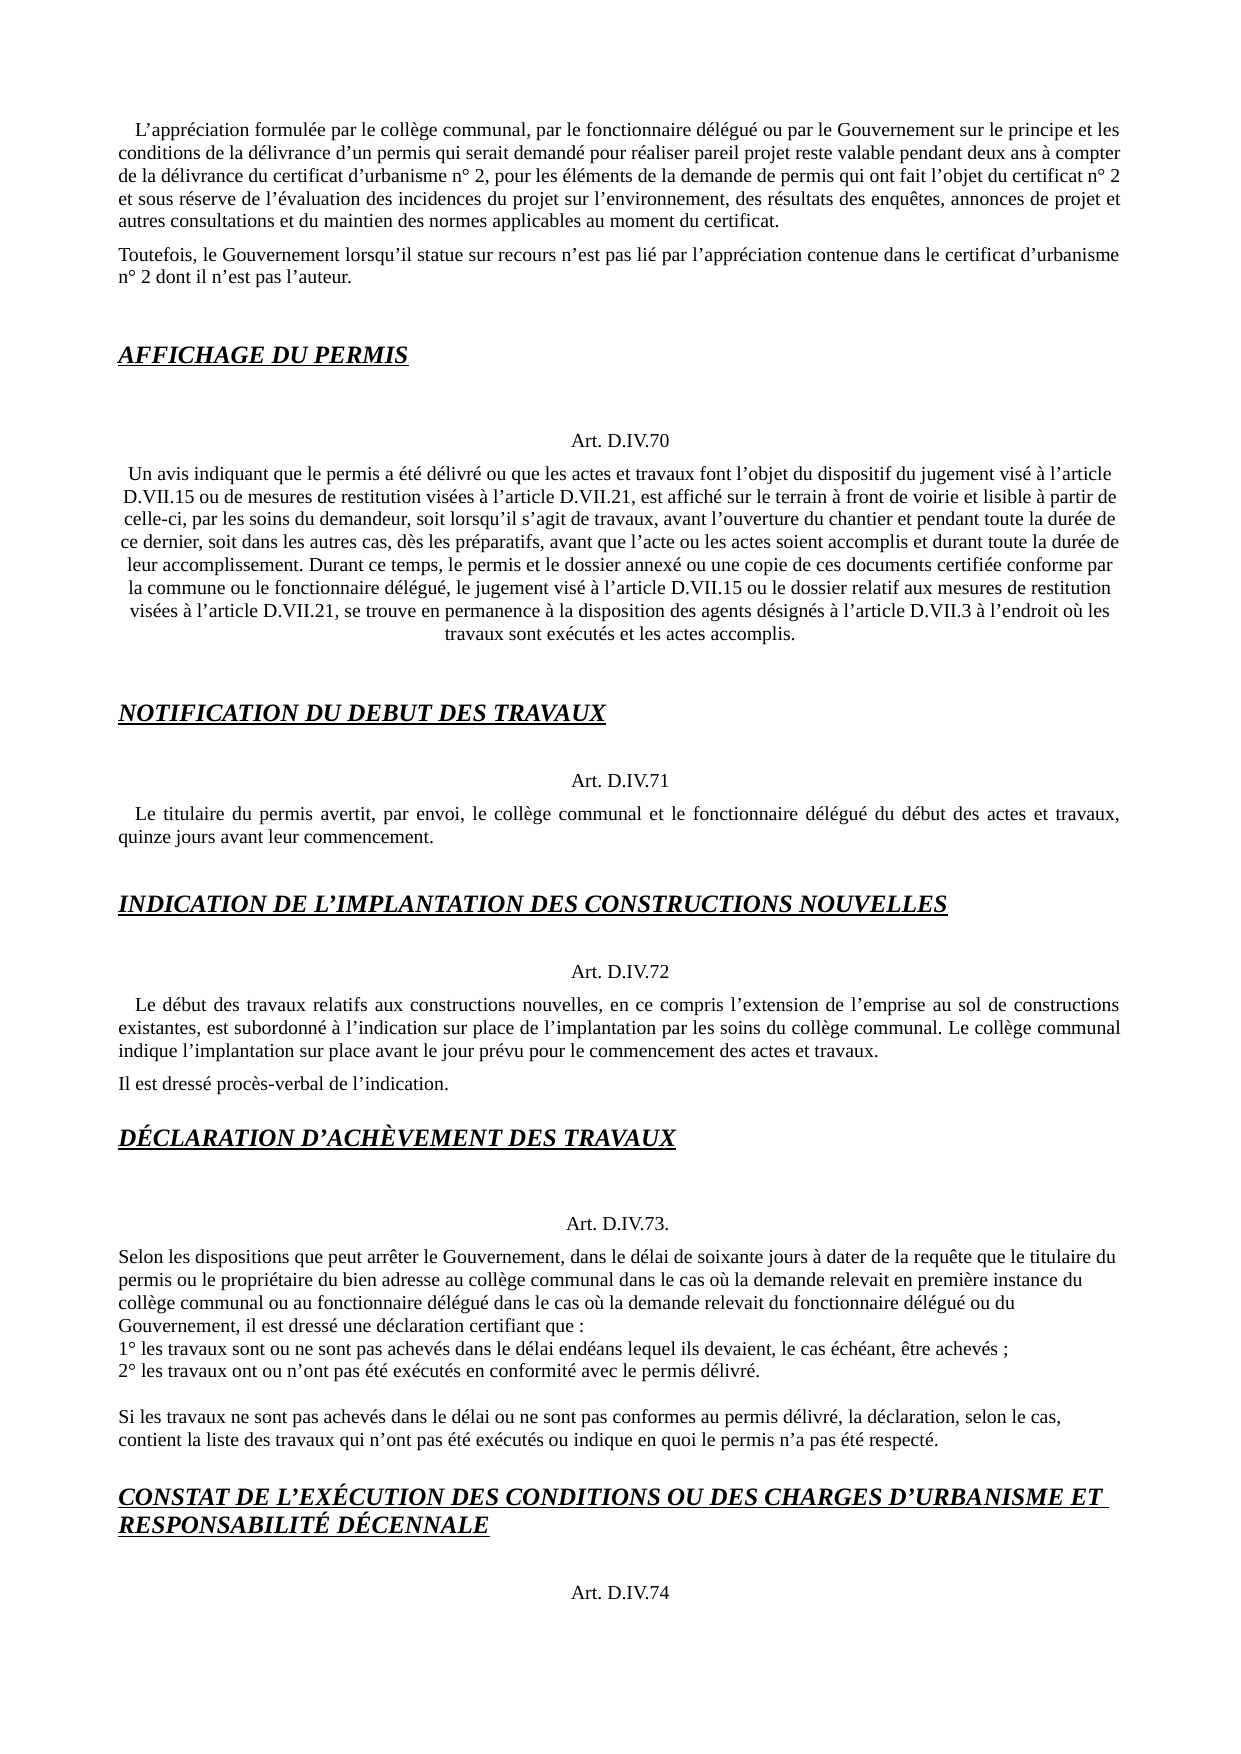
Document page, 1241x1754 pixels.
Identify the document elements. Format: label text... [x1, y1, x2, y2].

text 2° les travaux ont ou n’ont pas été exécutés en conformité avec le permis délivré. [118, 1359, 1122, 1382]
text Un avis indiquant que le permis a été délivré ou que les actes et travaux font l’objet du dispositif du jugement visé à l’article D.VII.15 ou de mesures de restitution visées à l’article D.VII.21, est affiché sur le terrain à front de voirie et lisible à partir de celle-ci, par les soins du demandeur, soit lorsqu’il s’agit de travaux, avant l’ouverture du chantier et pendant toute la durée de ce dernier, soit dans les autres cas, dès les préparatifs, avant que l’acte ou les actes soient accomplis et durant toute la durée de leur accomplissement. Durant ce temps, le permis et le dossier annexé ou une copie de ces documents certifiée conforme par la commune ou le fonctionnaire délégué, le jugement visé à l’article D.VII.15 ou le dossier relatif aux mesures de restitution visées à l’article D.VII.21, se trouve en permanence à la disposition des agents désignés à l’article D.VII.3 à l’endroit où les travaux sont exécutés et les actes accomplis. [118, 462, 1122, 644]
text Le début des travaux relatifs aux constructions nouvelles, en ce compris l’extension de l’emprise au sol de constructions existantes, est subordonné à l’indication sur place de l’implantation par les soins du collège communal. Le collège communal indique l’implantation sur place avant le jour prévu pour le commencement des actes et travaux. [118, 993, 1122, 1061]
text Il est dressé procès-verbal de l’indication. [118, 1072, 1122, 1094]
text Art. D.IV.72 [118, 960, 1122, 982]
text AFFICHAGE DU PERMIS [118, 340, 1122, 368]
text CONSTAT DE L’EXÉCUTION DES CONDITIONS OU DES CHARGES D’URBA­NISME ET RESPONSABILITÉ DÉCENNALE [118, 1482, 1122, 1539]
text Le titulaire du permis avertit, par envoi, le collège communal et le fonctionnaire délégué du début des actes et travaux, quinze jours avant leur commencement. [118, 802, 1122, 848]
text 1° les travaux sont ou ne sont pas achevés dans le délai endéans lequel ils devaient, le cas échéant, être achevés ; [118, 1337, 1122, 1359]
text Si les travaux ne sont pas achevés dans le délai ou ne sont pas conformes au permis délivré, la déclaration, selon le cas, contient la liste des travaux qui n’ont pas été exécutés ou indique en quoi le permis n’a pas été respecté. [118, 1405, 1122, 1451]
text Selon les dispositions que peut arrêter le Gouvernement, dans le délai de soixante jours à dater de la requête que le titulaire du permis ou le propriétaire du bien adresse au collège communal dans le cas où la demande relevait en première instance du collège communal ou au fonctionnaire délégué dans le cas où la demande relevait du fonctionnaire délégué ou du Gouvernement, il est dressé une déclaration certifiant que : [118, 1245, 1122, 1337]
text Art. D.IV.73. [118, 1212, 1122, 1235]
text Art. D.IV.70 [118, 428, 1122, 451]
text Toutefois, le Gouvernement lorsqu’il statue sur recours n’est pas lié par l’appréciation contenue dans le certificat d’urbanisme n° 2 dont il n’est pas l’auteur. [118, 243, 1122, 288]
text Art. D.IV.71 [118, 769, 1122, 792]
text NOTIFICATION DU DEBUT DES TRAVAUX [118, 698, 1122, 727]
text Art. D.IV.74 [118, 1581, 1122, 1604]
text INDICATION DE L’IMPLANTATION DES CONSTRUCTIONS NOUVELLES [118, 889, 1122, 918]
text L’appréciation formulée par le collège communal, par le fonctionnaire délégué ou par le Gouvernement sur le principe et les conditions de la délivrance d’un permis qui serait demandé pour réaliser pareil projet reste valable pendant deux ans à compter de la délivrance du certificat d’urbanisme n° 2, pour les éléments de la demande de permis qui ont fait l’objet du certificat n° 2 et sous réserve de l’évaluation des incidences du projet sur l’environnement, des résultats des enquêtes, annonces de projet et autres consultations et du maintien des normes applicables au moment du certificat. [118, 118, 1122, 232]
text DÉCLARATION D’ACHÈVEMENT DES TRAVAUX [118, 1123, 1122, 1152]
